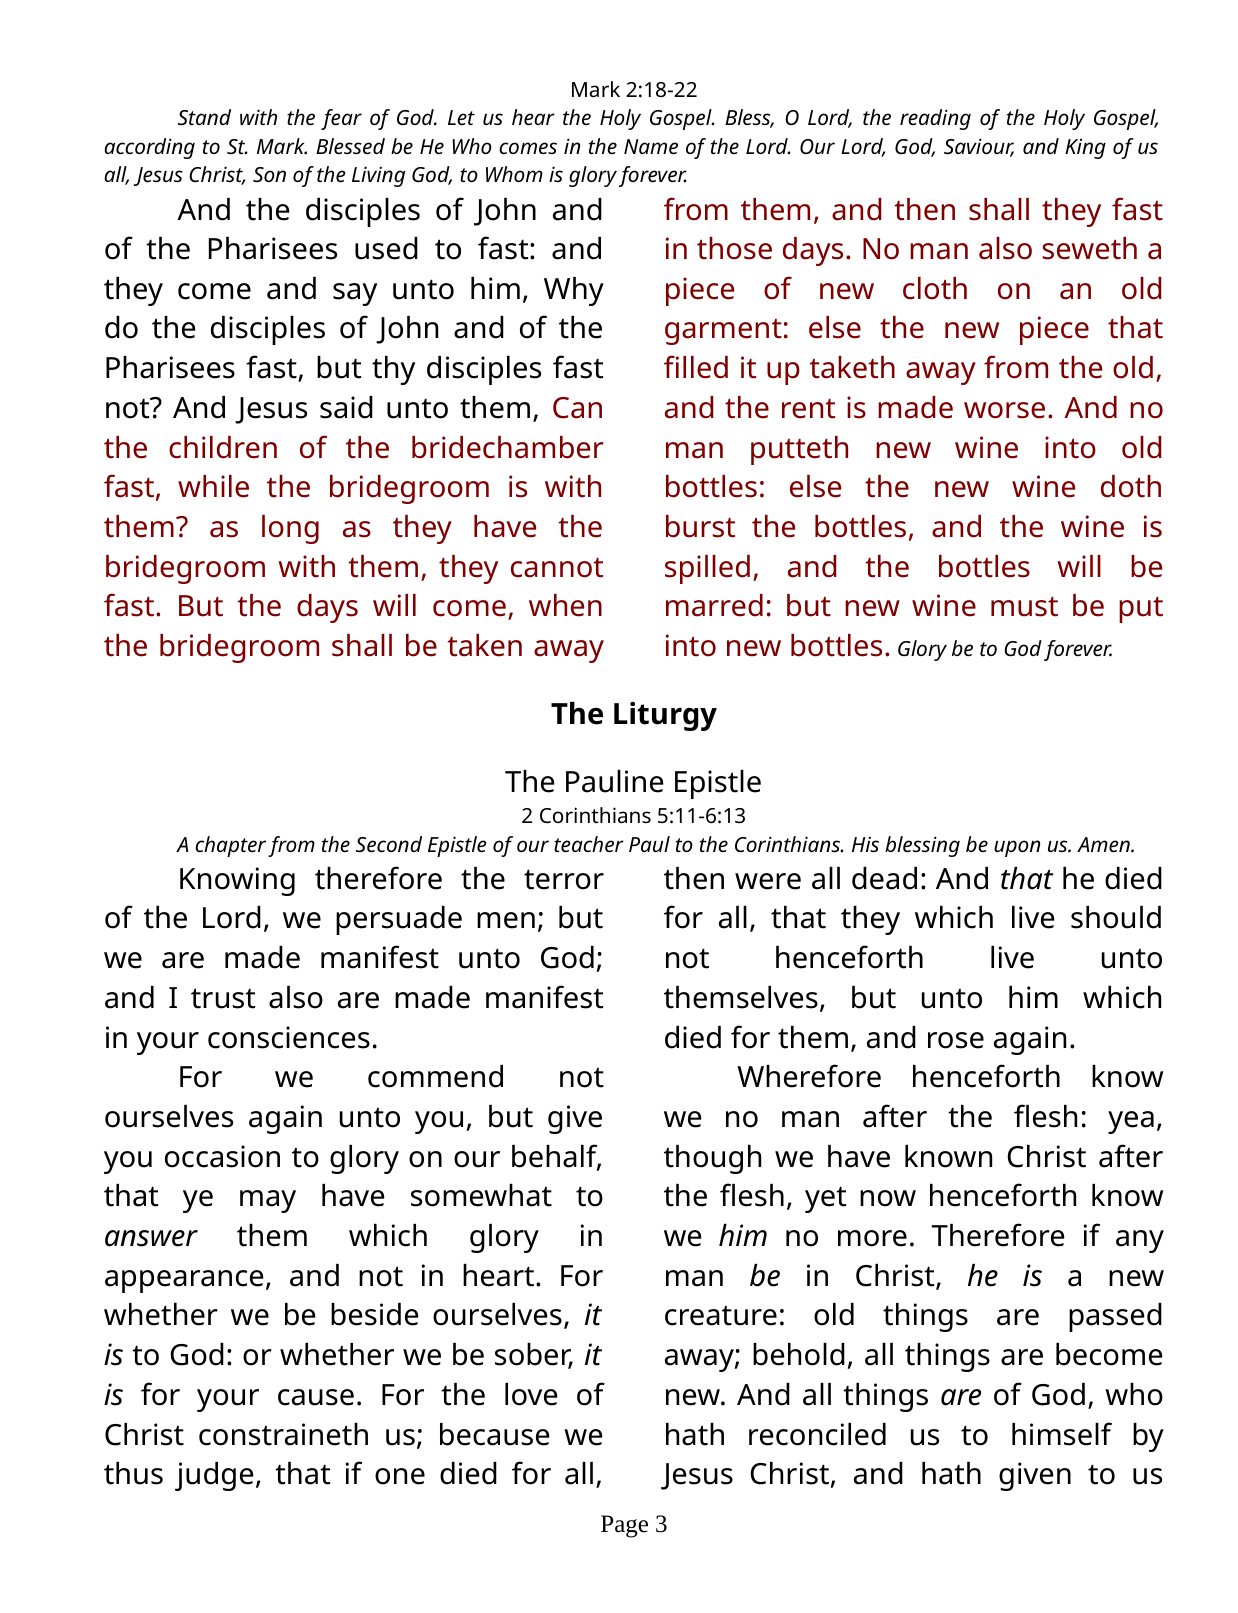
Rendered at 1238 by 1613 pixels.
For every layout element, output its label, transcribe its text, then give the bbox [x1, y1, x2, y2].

text 2 Corinthians 5:11-6:13 [103, 801, 1164, 830]
text Mark 2:18-22 [103, 75, 1164, 103]
text Stand with the fear of God. Let us hear the Holy Gospel. Bless, O Lord, the reading of the Holy Gospel, according to St. Mark. Blessed be He Who comes in the Name of the Lord. Our Lord, God, Saviour, and King of us all, Jesus Christ, Son of the Living God, to Whom is glory forever. [103, 103, 1164, 189]
text from them, and then shall they fast in those days. No man also seweth a piece of new cloth on an old garment: else the new piece that filled it up taketh away from the old, and the rent is made worse. And no man putteth new wine into old bottles: else the new wine doth burst the bottles, and the wine is spilled, and the bottles will be marred: but new wine must be put into new bottles. Glory be to God forever. [663, 189, 1164, 665]
text A chapter from the Second Epistle of our teacher Paul to the Corinthians. His blessing be upon us. Amen. [103, 830, 1164, 858]
text For we commend not ourselves again unto you, but give you occasion to glory on our behalf, that ye may have somewhat to answer them which glory in appearance, and not in heart. For whether we be beside ourselves, it is to God: or whether we be sober, it is for your cause. For the love of Christ constraineth us; because we thus judge, that if one died for all, [103, 1057, 604, 1493]
text Wherefore henceforth know we no man after the flesh: yea, though we have known Christ after the flesh, yet now henceforth know we him no more. Therefore if any man be in Christ, he is a new creature: old things are passed away; behold, all things are become new. And all things are of God, who hath reconciled us to himself by Jesus Christ, and hath given to us [663, 1057, 1164, 1493]
text The Pauline Epistle [103, 762, 1164, 801]
text then were all dead: And that he died for all, that they which live should not henceforth live unto themselves, but unto him which died for them, and rose again. [663, 858, 1164, 1057]
text And the disciples of John and of the Pharisees used to fast: and they come and say unto him, Why do the disciples of John and of the Pharisees fast, but thy disciples fast not? And Jesus said unto them, Can the children of the bridechamber fast, while the bridegroom is with them? as long as they have the bridegroom with them, they cannot fast. But the days will come, when the bridegroom shall be taken away [103, 189, 604, 665]
text Knowing therefore the terror of the Lord, we persuade men; but we are made manifest unto God; and I trust also are made manifest in your consciences. [103, 858, 604, 1057]
text The Liturgy [103, 693, 1164, 733]
